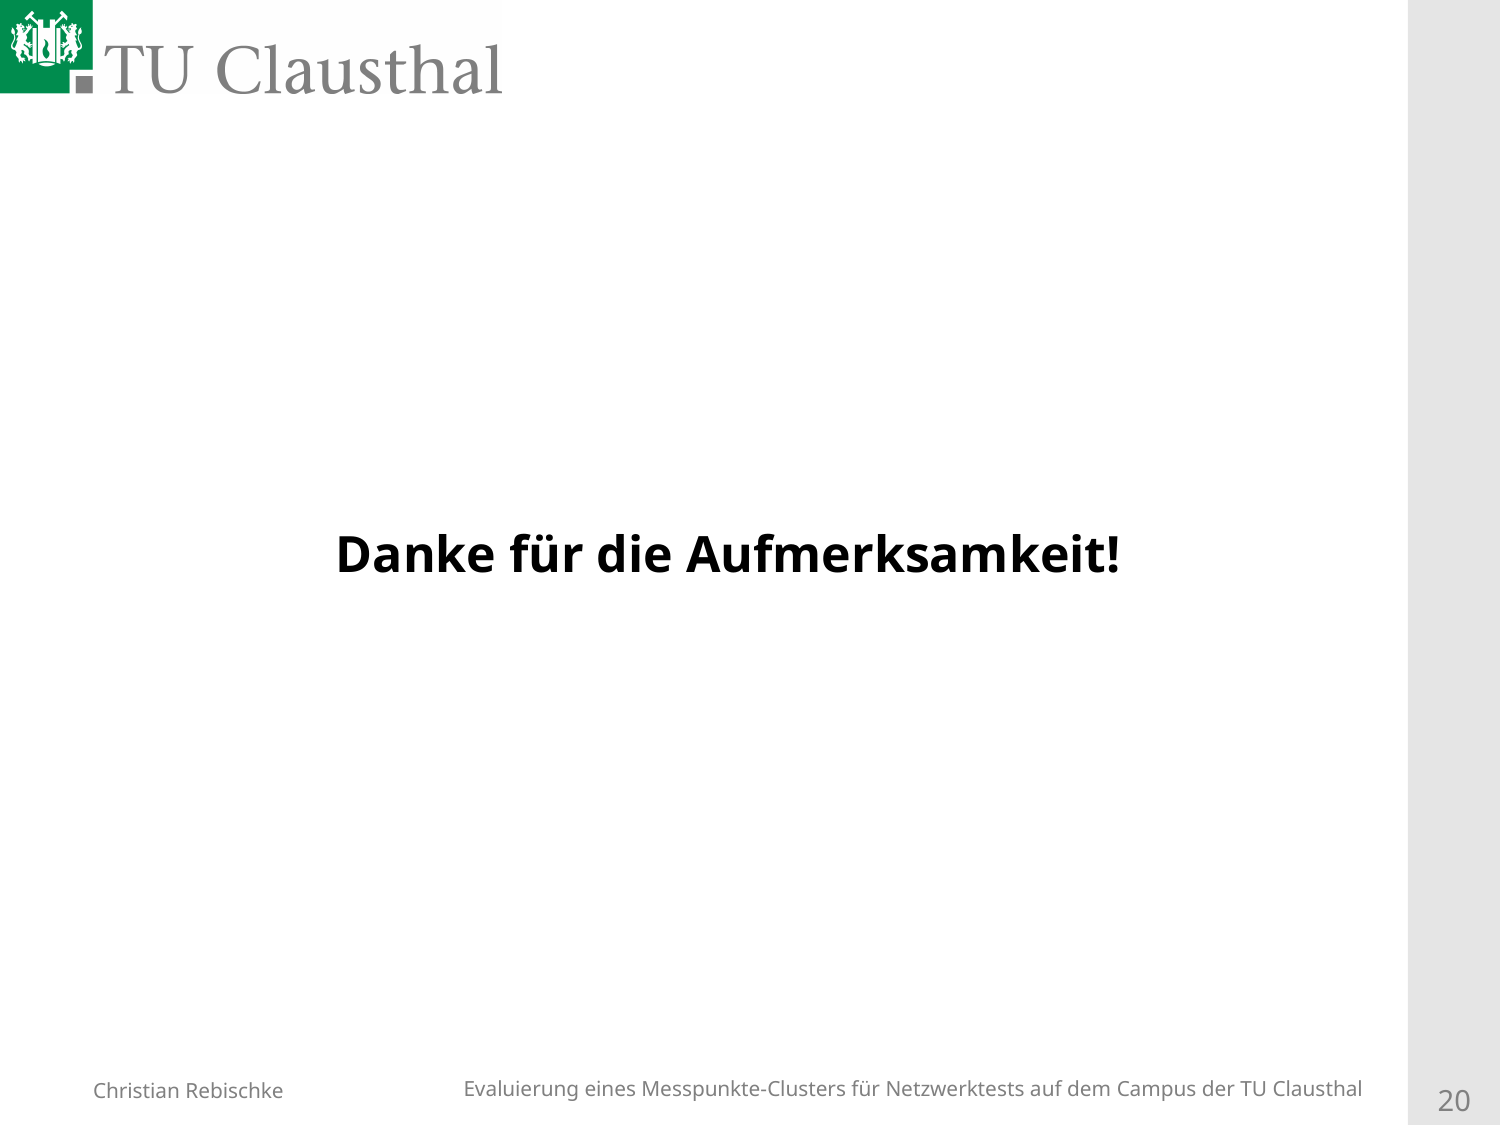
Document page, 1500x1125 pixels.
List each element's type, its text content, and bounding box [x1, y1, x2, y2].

picture [0, 0, 502, 94]
subtitle Danke für die Aufmerksamkeit! [78, 280, 1379, 949]
